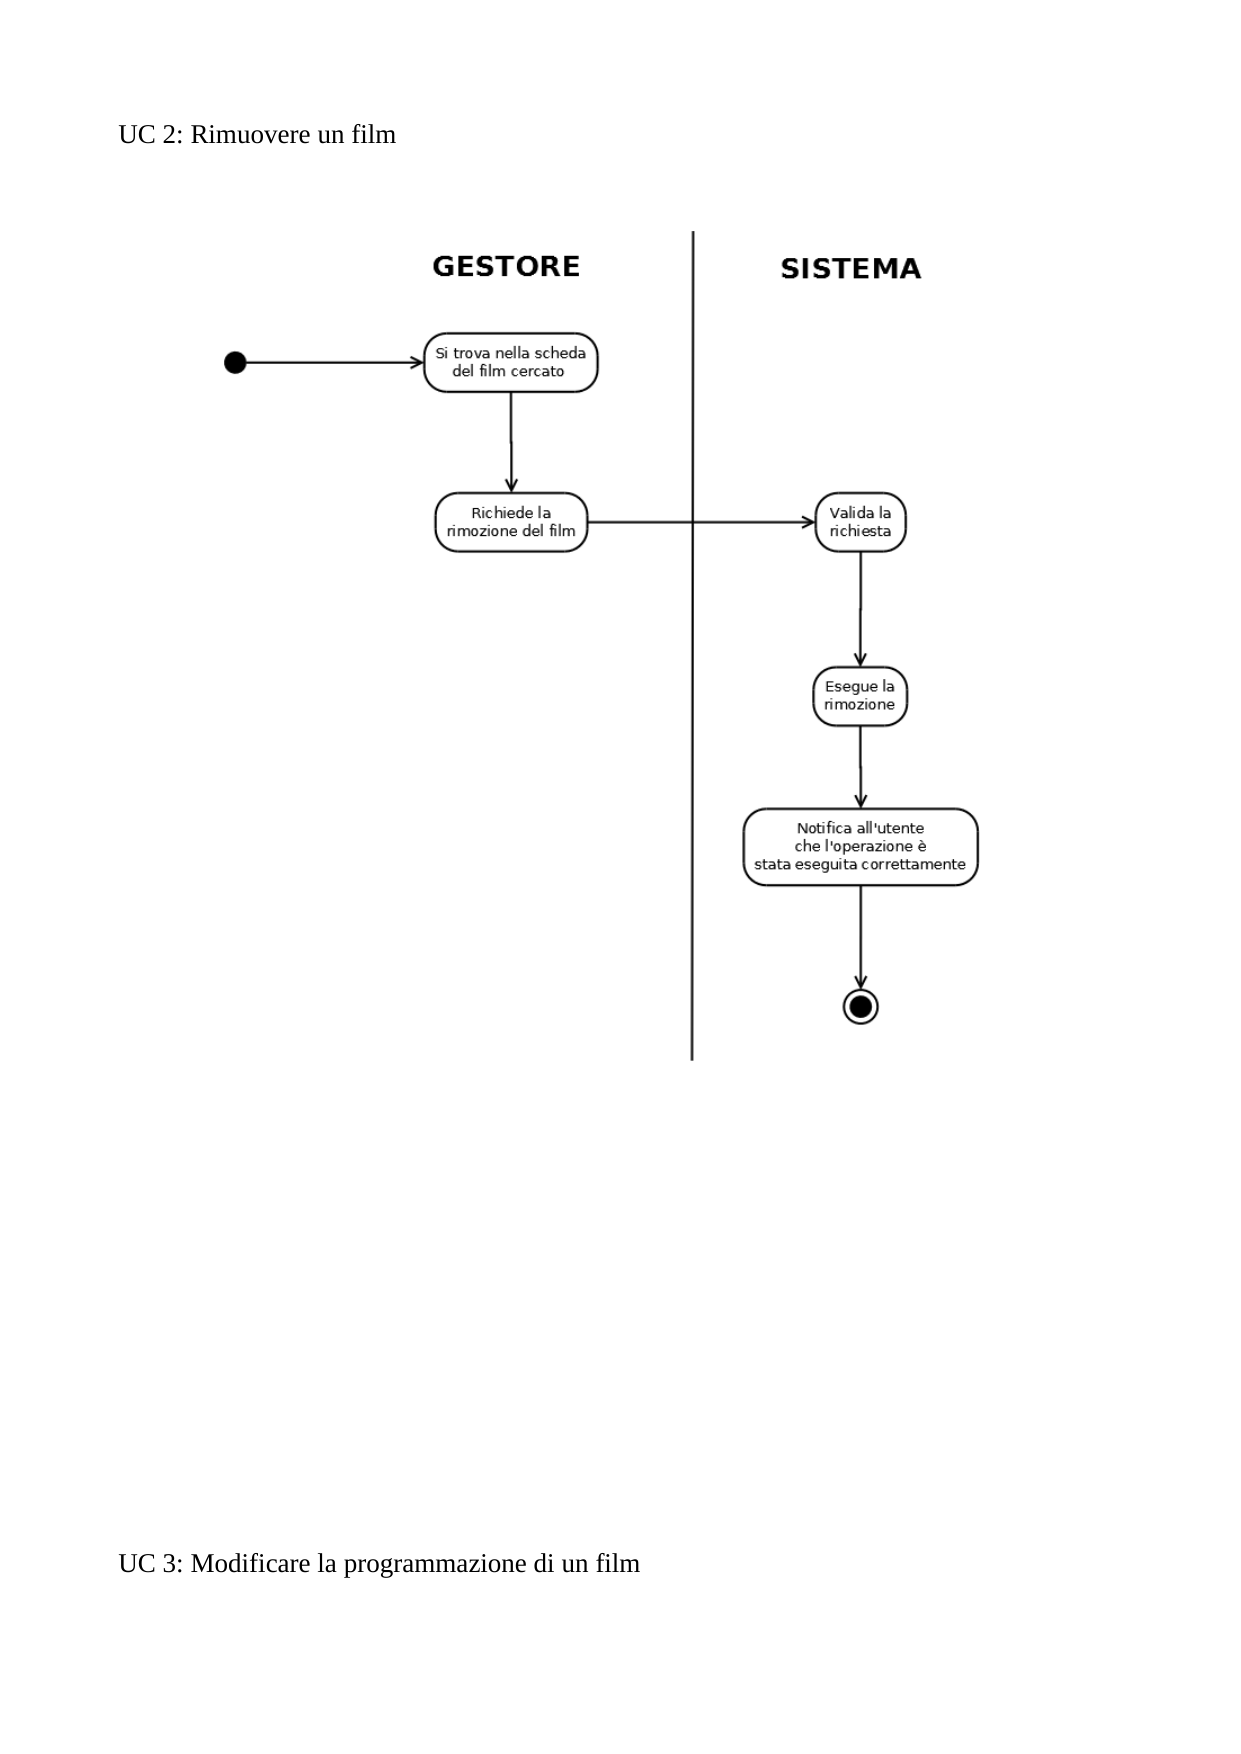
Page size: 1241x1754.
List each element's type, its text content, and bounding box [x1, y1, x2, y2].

text UC 2: Rimuovere un film [118, 118, 1122, 149]
text UC 3: Modificare la programmazione di un film [118, 1547, 1122, 1578]
picture [223, 230, 980, 1063]
